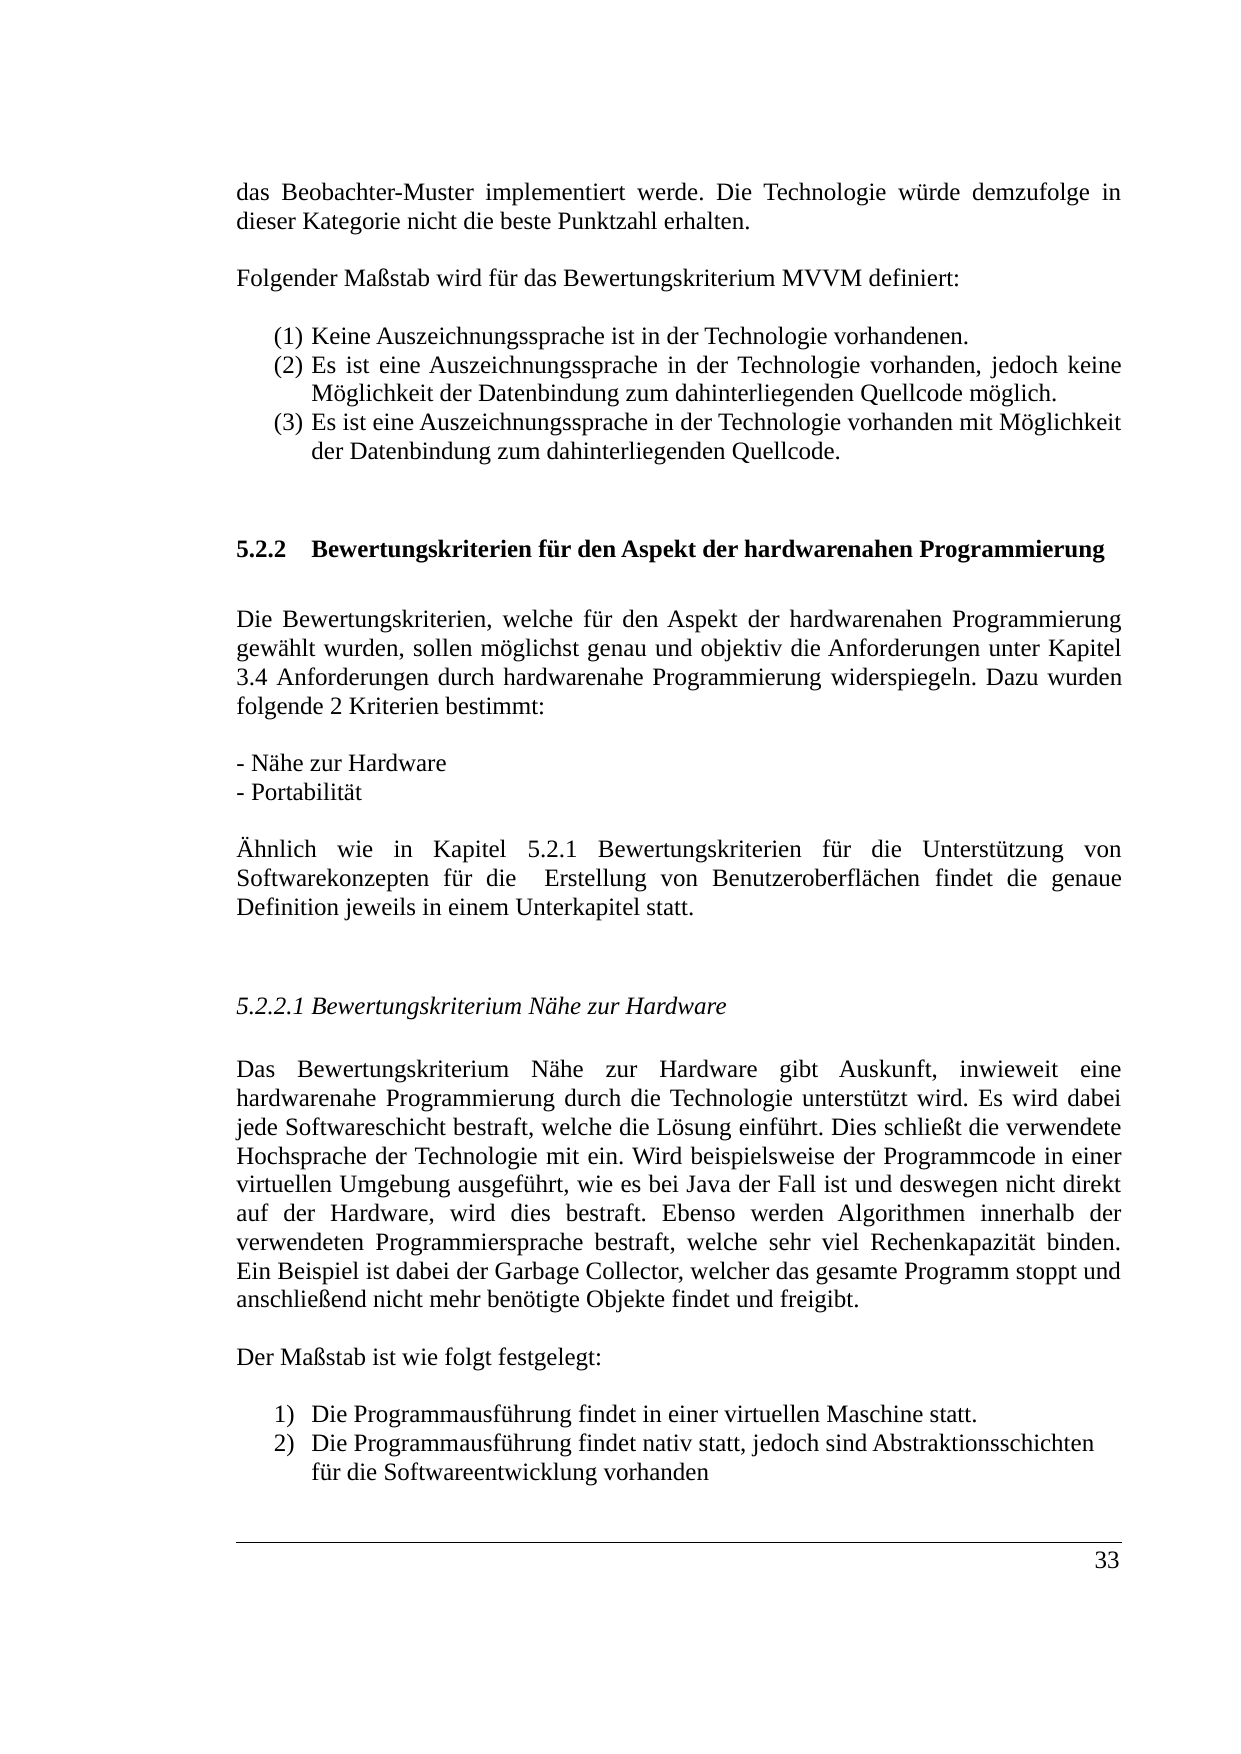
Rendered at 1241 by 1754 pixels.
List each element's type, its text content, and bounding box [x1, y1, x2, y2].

list Keine Auszeichnungssprache ist in der Technologie vorhandenen. [274, 321, 1122, 350]
subtitle Bewertungskriterium Nähe zur Hardware [236, 991, 1122, 1019]
text Der Maßstab ist wie folgt festgelegt: [236, 1342, 1122, 1371]
text Die Bewertungskriterien, welche für den Aspekt der hardwarenahen Programmierung gewählt wurden, sollen möglichst genau und objektiv die Anforderungen unter Kapitel 3.4 Anforderungen durch hardwarenahe Programmierung widerspiegeln. Dazu wurden folgende 2 Kriterien bestimmt: [236, 604, 1122, 719]
list Die Programmausführung findet in einer virtuellen Maschine statt. [274, 1399, 1122, 1428]
text - Nähe zur Hardware [236, 748, 1122, 777]
text Das Bewertungskriterium Nähe zur Hardware gibt Auskunft, inwieweit eine hardwarenahe Programmierung durch die Technologie unterstützt wird. Es wird dabei jede Softwareschicht bestraft, welche die Lösung einführt. Dies schließt die verwendete Hochsprache der Technologie mit ein. Wird beispielsweise der Programmcode in einer virtuellen Umgebung ausgeführt, wie es bei Java der Fall ist und deswegen nicht direkt auf der Hardware, wird dies bestraft. Ebenso werden Algorithmen innerhalb der verwendeten Programmiersprache bestraft, welche sehr viel Rechenkapazität binden. Ein Beispiel ist dabei der Garbage Collector, welcher das gesamte Programm stoppt und anschließend nicht mehr benötigte Objekte findet und freigibt. [236, 1054, 1122, 1313]
text Ähnlich wie in Kapitel 5.2.1 Bewertungskriterien für die Unterstützung von Softwarekonzepten für die Erstellung von Benutzeroberflächen findet die genaue Definition jeweils in einem Unterkapitel statt. [236, 834, 1122, 921]
list Die Programmausführung findet nativ statt, jedoch sind Abstraktionsschichten für die Softwareentwicklung vorhanden [274, 1428, 1122, 1486]
text - Portabilität [236, 777, 1122, 806]
text Folgender Maßstab wird für das Bewertungskriterium MVVM definiert: [236, 263, 1122, 292]
subtitle Bewertungskriterien für den Aspekt der hardwarenahen Programmierung [236, 534, 1122, 563]
text das Beobachter-Muster implementiert werde. Die Technologie würde demzufolge in dieser Kategorie nicht die beste Punktzahl erhalten. [236, 177, 1122, 235]
list Es ist eine Auszeichnungssprache in der Technologie vorhanden, jedoch keine Möglichkeit der Datenbindung zum dahinterliegenden Quellcode möglich. [274, 350, 1122, 407]
list Es ist eine Auszeichnungssprache in der Technologie vorhanden mit Möglichkeit der Datenbindung zum dahinterliegenden Quellcode. [274, 407, 1122, 465]
